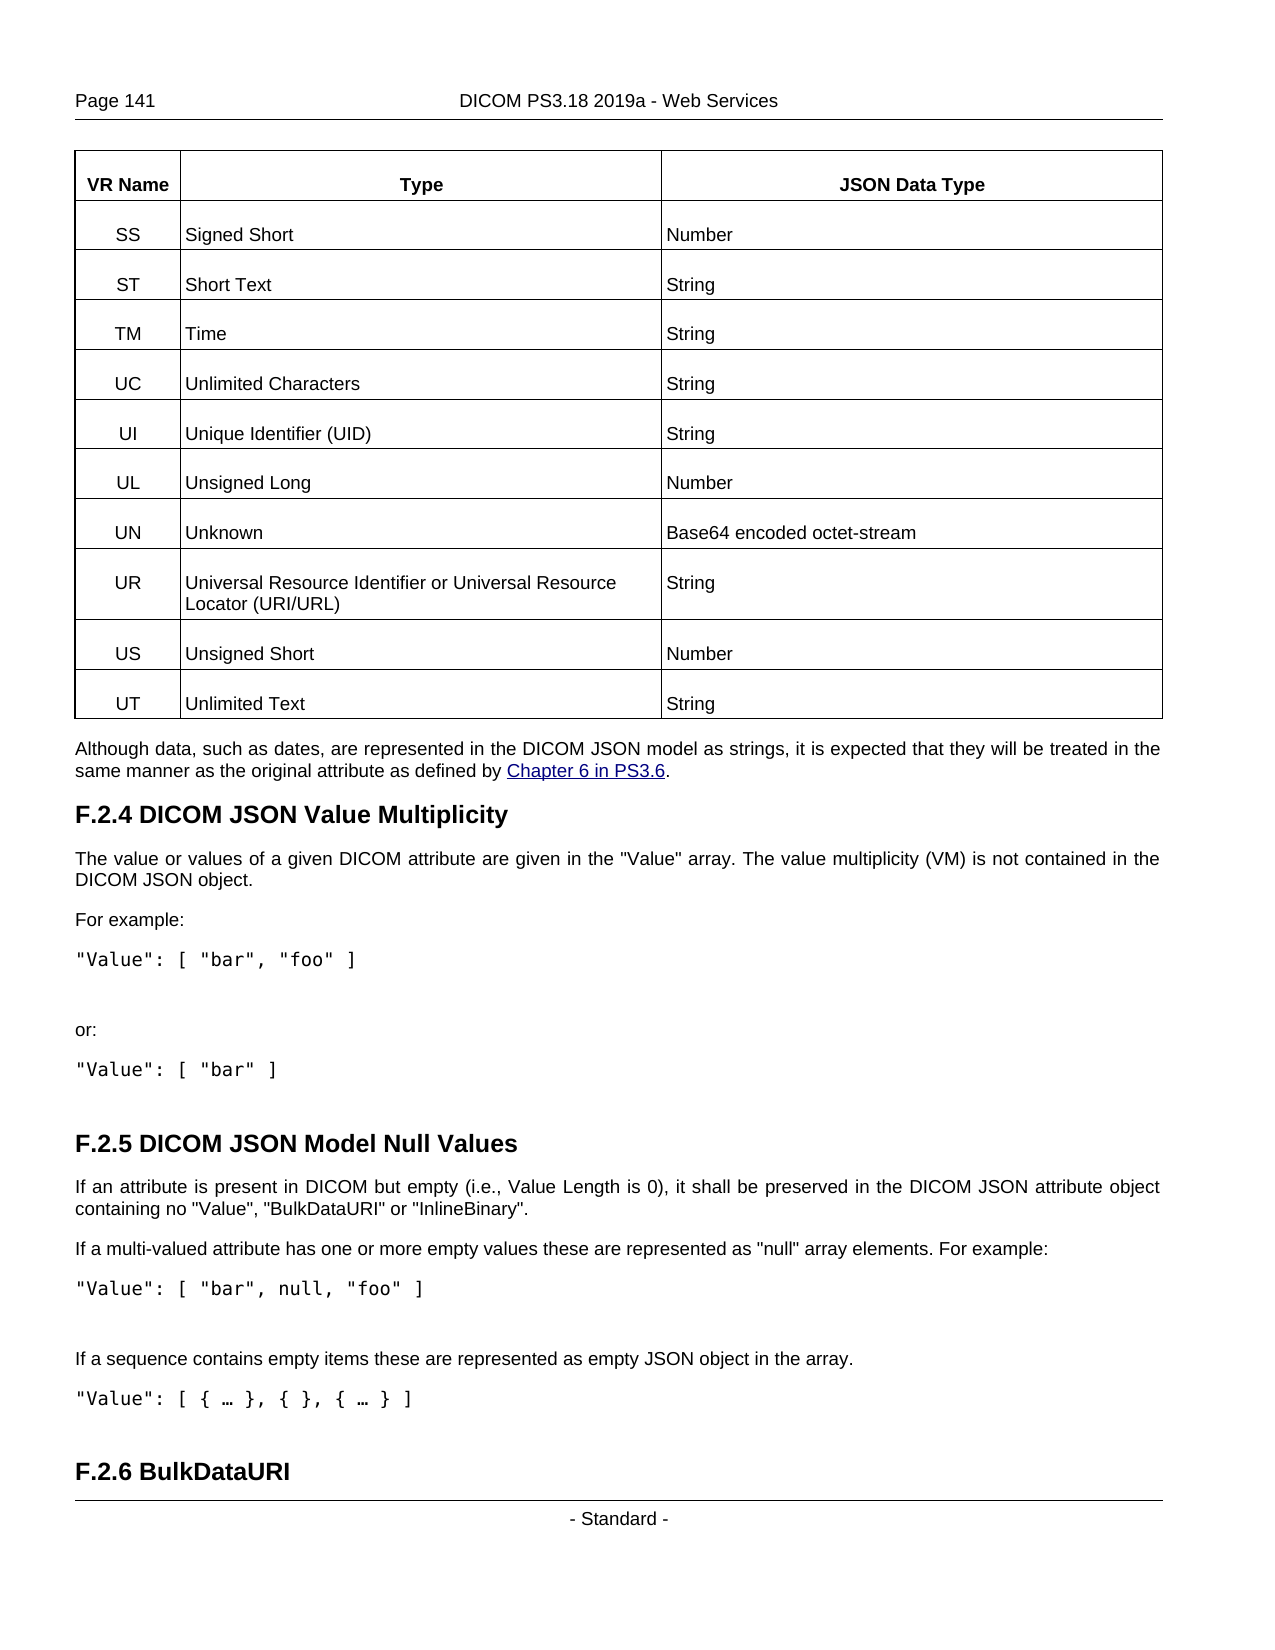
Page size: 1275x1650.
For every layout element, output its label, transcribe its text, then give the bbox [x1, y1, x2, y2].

table_cell Number [662, 620, 1162, 668]
text "Value": [ "bar", null, "foo" ] [75, 1278, 1162, 1329]
text "Value": [ "bar", "foo" ] [75, 949, 1162, 1000]
table_cell Short Text [181, 250, 661, 299]
table_cell UL [76, 449, 180, 498]
text If an attribute is present in DICOM but empty (i.e., Value Length is 0), it shall be preserved in the DICOM JSON attribute object containing no "Value", "BulkDataURI" or "InlineBinary". [75, 1176, 1162, 1219]
table_cell Unlimited Text [181, 670, 661, 718]
text F.2.4 DICOM JSON Value Multiplicity [75, 800, 1162, 828]
table_cell String [662, 350, 1162, 398]
table_cell String [662, 400, 1162, 448]
table_cell Unknown [181, 499, 661, 547]
text "Value": [ { … }, { }, { … } ] [75, 1388, 1162, 1438]
table_cell ST [76, 250, 180, 299]
table_cell UN [76, 499, 180, 547]
table_cell Unsigned Long [181, 449, 661, 498]
table_cell String [662, 670, 1162, 718]
table_cell UT [76, 670, 180, 718]
text or: [75, 1019, 1162, 1040]
text The value or values of a given DICOM attribute are given in the "Value" array. The value multiplicity (VM) is not contained in the DICOM JSON object. [75, 847, 1162, 890]
table_cell Time [181, 300, 661, 349]
table_cell TM [76, 300, 180, 349]
table_cell UR [76, 549, 180, 619]
text "Value": [ "bar" ] [75, 1059, 1162, 1110]
table_cell String [662, 250, 1162, 299]
table_cell US [76, 620, 180, 668]
table_cell String [662, 300, 1162, 349]
text If a sequence contains empty items these are represented as empty JSON object in the array. [75, 1348, 1162, 1369]
table_cell Number [662, 201, 1162, 249]
table_header JSON Data Type [662, 151, 1162, 200]
text For example: [75, 909, 1162, 931]
table_cell Unique Identifier (UID) [181, 400, 661, 448]
text Although data, such as dates, are represented in the DICOM JSON model as strings, it is expected that they will be treated in the same manner as the original attribute as defined by Chapter 6 in PS3.6. [75, 738, 1162, 781]
table_cell String [662, 549, 1162, 619]
table_cell Base64 encoded octet-stream [662, 499, 1162, 547]
table_header Type [181, 151, 661, 200]
table_cell UC [76, 350, 180, 398]
text F.2.5 DICOM JSON Model Null Values [75, 1128, 1162, 1157]
table_cell Universal Resource Identifier or Universal Resource Locator (URI/URL) [181, 549, 661, 619]
text F.2.6 BulkDataURI [75, 1457, 1162, 1486]
table_cell Number [662, 449, 1162, 498]
table_cell Signed Short [181, 201, 661, 249]
text If a multi-valued attribute has one or more empty values these are represented as "null" array elements. For example: [75, 1238, 1162, 1259]
table_cell Unsigned Short [181, 620, 661, 668]
table_cell Unlimited Characters [181, 350, 661, 398]
table_cell SS [76, 201, 180, 249]
table_cell UI [76, 400, 180, 448]
table_header VR Name [76, 151, 180, 200]
